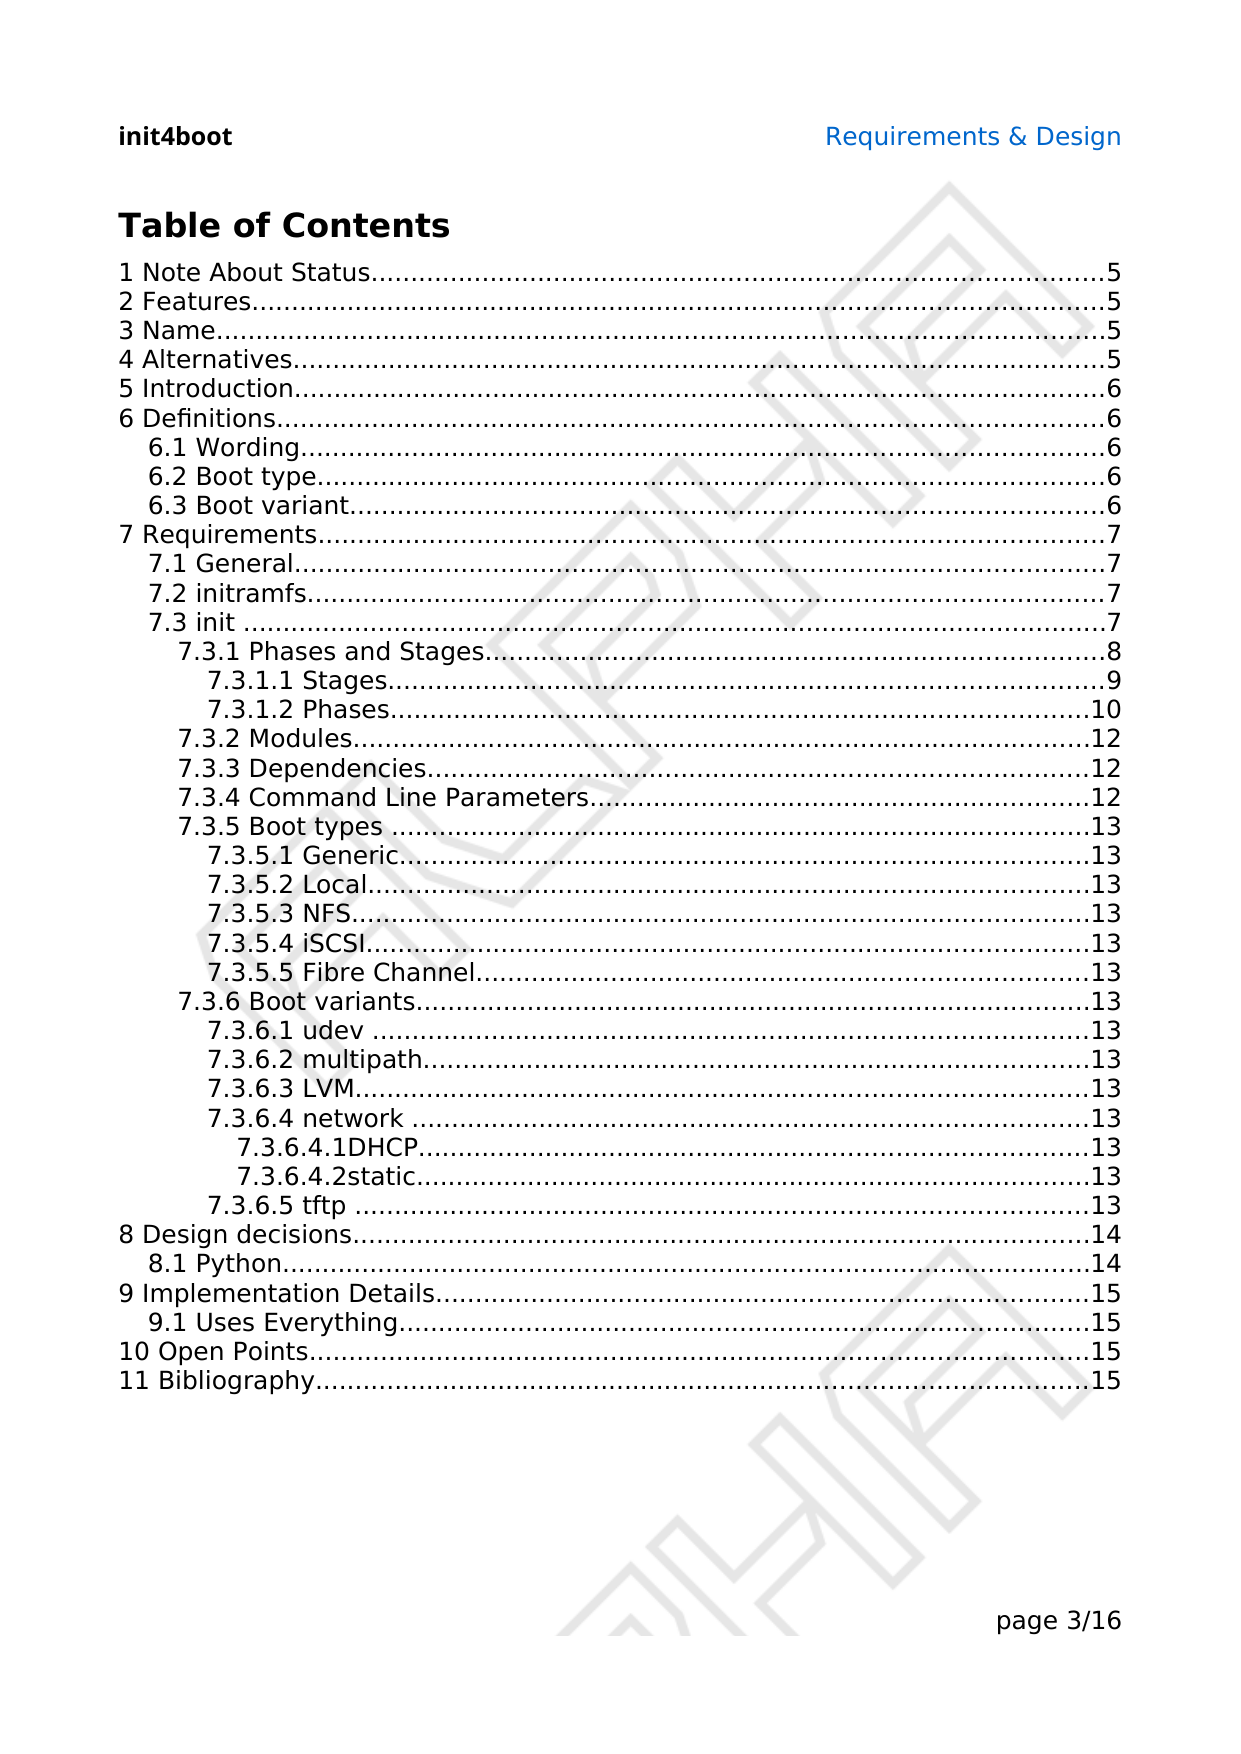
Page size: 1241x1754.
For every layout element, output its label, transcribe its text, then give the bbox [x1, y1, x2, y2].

text 7.3.5 Boot types 13 [177, 812, 1122, 841]
text 7.3.5.2 Local 13 [207, 871, 1122, 900]
text 8 Design decisions 14 [118, 1221, 1122, 1250]
text 7.3.6.5 tftp 13 [207, 1191, 1122, 1221]
text 7.3.6.3 LVM 13 [207, 1075, 1122, 1104]
text 7.1 General 7 [148, 550, 1122, 579]
text 9 Implementation Details 15 [118, 1279, 1122, 1308]
text 7.3.4 Command Line Parameters 12 [177, 783, 1122, 812]
text 1 Note About Status 5 [118, 258, 1122, 287]
text 7.2 initramfs 7 [148, 579, 1122, 608]
text 7.3.6.4 network 13 [207, 1104, 1122, 1133]
text 2 Features 5 [118, 287, 1122, 316]
text 7.3.5.1 Generic 13 [207, 841, 1122, 871]
text 6.2 Boot type 6 [148, 462, 1122, 491]
text 7.3.5.3 NFS 13 [207, 900, 1122, 929]
text 6 Definitions 6 [118, 404, 1122, 433]
text 4 Alternatives 5 [118, 346, 1122, 375]
text 7.3.5.4 iSCSI 13 [207, 929, 1122, 958]
picture [118, 550, 236, 1221]
picture [118, 246, 1122, 258]
text 9.1 Uses Everything 15 [148, 1308, 1122, 1337]
text 7.3.6.1 udev 13 [207, 1016, 1122, 1046]
text 7.3.3 Dependencies 12 [177, 754, 1122, 783]
text 7.3.1 Phases and Stages 8 [177, 637, 1122, 666]
picture [118, 117, 1122, 207]
text 5 Introduction 6 [118, 375, 1122, 404]
text 11 Bibliography 15 [118, 1366, 1122, 1396]
picture [118, 433, 148, 521]
text 3 Name 5 [118, 316, 1122, 346]
picture [118, 1250, 148, 1279]
text 8.1 Python 14 [148, 1250, 1122, 1279]
text 7.3.6.2 multipath 13 [207, 1046, 1122, 1075]
text 7.3.1.2 Phases 10 [207, 696, 1122, 725]
text 7.3.5.5 Fibre Channel 13 [207, 958, 1122, 987]
text 7.3.1.1 Stages 9 [207, 666, 1122, 696]
subtitle Table of Contents [118, 207, 1122, 246]
text 7.3.6.4.1DHCP 13 [236, 1133, 1122, 1162]
picture [118, 1396, 1122, 1636]
picture [118, 1308, 148, 1337]
text 7.3.2 Modules 12 [177, 725, 1122, 754]
text 6.1 Wording 6 [148, 433, 1122, 462]
text 7.3.6 Boot variants 13 [177, 987, 1122, 1016]
text 10 Open Points 15 [118, 1337, 1122, 1366]
text 7.3.6.4.2static 13 [236, 1162, 1122, 1191]
text 7 Requirements 7 [118, 521, 1122, 550]
text 6.3 Boot variant 6 [148, 491, 1122, 521]
text 7.3 init 7 [148, 608, 1122, 637]
